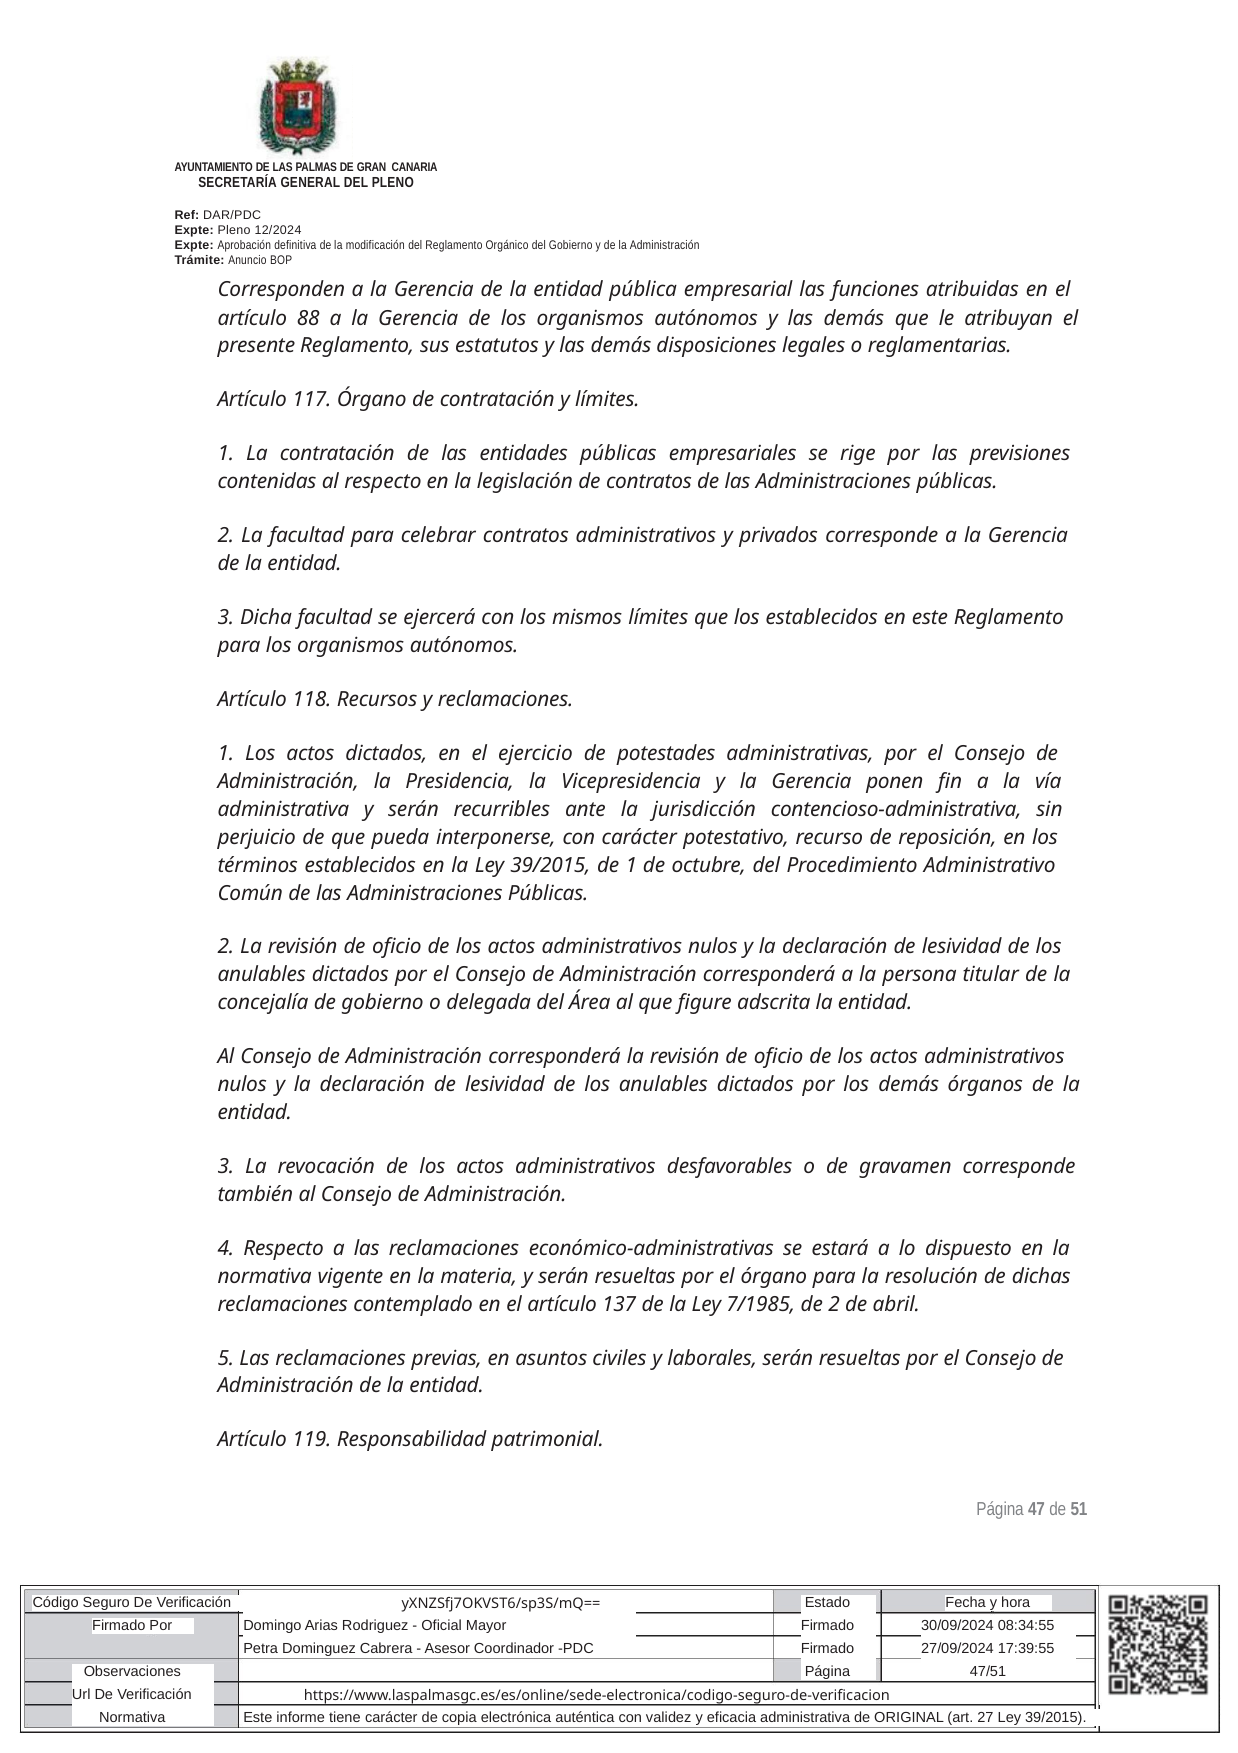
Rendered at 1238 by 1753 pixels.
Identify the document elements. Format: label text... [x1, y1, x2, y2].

text 2. La revisión de oficio de los actos administrativos nulos y la declaración de lesividad de los [217, 934, 1112, 958]
text concejalía de gobierno o delegada del Área al que figure adscrita la entidad. [217, 991, 1112, 1014]
text Expte: Aprobación definitiva de la modificación del Reglamento Orgánico del Gobierno y de la Administración [174, 238, 726, 253]
text 2. La facultad para celebrar contratos administrativos y privados corresponde a la Gerencia [217, 523, 1112, 547]
text 4. Respecto a las reclamaciones económico-administrativas se estará a lo dispuesto en la [217, 1236, 1112, 1260]
text 27/09/2024 17:39:55 [921, 1641, 1076, 1657]
text Artículo 119. Responsabilidad patrimonial. [217, 1428, 638, 1451]
text Ref: DAR/PDC [174, 208, 321, 223]
text anulables dictados por el Consejo de Administración corresponderá a la persona titular de la [217, 963, 1112, 987]
text Url De Verificación [72, 1687, 214, 1703]
text 1. Los actos dictados, en el ejercicio de potestades administrativas, por el Consejo de [217, 741, 1112, 765]
text Artículo 118. Recursos y reclamaciones. [217, 687, 609, 711]
text 30/09/2024 08:34:55 [921, 1618, 1076, 1634]
text SECRETARÍA GENERAL DEL PLENO [198, 174, 462, 191]
text para los organismos autónomos. [217, 633, 538, 657]
text Administración, la Presidencia, la Vicepresidencia y la Gerencia ponen fin a la vía [217, 769, 1113, 793]
text Corresponden a la Gerencia de la entidad pública empresarial las funciones atribuidas en el [217, 278, 1112, 302]
text AYUNTAMIENTO DE LAS PALMAS DE GRAN CANARIA [174, 160, 462, 174]
text Normativa [99, 1709, 214, 1726]
text Firmado [801, 1641, 876, 1657]
text 5. Las reclamaciones previas, en asuntos civiles y laborales, serán resueltas por el Consejo de [217, 1346, 1112, 1370]
text Página [804, 1664, 876, 1680]
text Petra Dominguez Cabrera - Asesor Coordinador -PDC [243, 1641, 636, 1657]
text también al Consejo de Administración. [217, 1182, 601, 1206]
text Estado [804, 1595, 876, 1611]
text Expte: Pleno 12/2024 [174, 223, 321, 238]
text términos establecidos en la Ley 39/2015, de 1 de octubre, del Procedimiento Administrativo [217, 853, 1113, 877]
text Firmado Por [92, 1618, 194, 1634]
text entidad. [217, 1100, 1112, 1124]
text Común de las Administraciones Públicas. [217, 881, 1113, 905]
text 3. Dicha facultad se ejercerá con los mismos límites que los establecidos en este Reglamento [217, 605, 1112, 629]
text https://www.laspalmasgc.es/es/online/sede-electronica/codigo-seguro-de-verificacion [304, 1689, 1055, 1703]
text 1. La contratación de las entidades públicas empresariales se rige por las previsiones [217, 442, 1112, 466]
text Este informe tiene carácter de copia electrónica auténtica con validez y eficacia administrativa de ORIGINAL (art. 27 Ley 39/2015). [243, 1709, 1113, 1726]
text perjuicio de que pueda interponerse, con carácter potestativo, recurso de reposición, en los [217, 825, 1113, 849]
text normativa vigente en la materia, y serán resueltas por el órgano para la resolución de dichas [217, 1264, 1113, 1288]
text yXNZSfj7OKVST6/sp3S/mQ== [401, 1598, 636, 1611]
text presente Reglamento, sus estatutos y las demás disposiciones legales o reglamentarias. [217, 334, 1112, 358]
text administrativa y serán recurribles ante la jurisdicción contencioso-administrativa, sin [217, 797, 1113, 821]
text Código Seguro De Verificación [32, 1595, 257, 1611]
text Al Consejo de Administración corresponderá la revisión de oficio de los actos administrativos [217, 1044, 1112, 1068]
text reclamaciones contemplado en el artículo 137 de la Ley 7/1985, de 2 de abril. [217, 1292, 1113, 1316]
text Domingo Arias Rodriguez - Oficial Mayor [243, 1618, 636, 1634]
text de la entidad. [217, 551, 372, 575]
text Página 47 de 51 [976, 1498, 1112, 1519]
text Administración de la entidad. [217, 1374, 517, 1398]
text 47/51 [969, 1664, 1076, 1680]
text Observaciones [83, 1664, 214, 1680]
text nulos y la declaración de lesividad de los anulables dictados por los demás órganos de la [217, 1072, 1112, 1096]
text Artículo 117. Órgano de contratación y límites. [217, 388, 679, 411]
text 3. La revocación de los actos administrativos desfavorables o de gravamen corresponde [217, 1154, 1112, 1178]
text Trámite: Anuncio BOP [174, 253, 726, 268]
text contenidas al respecto en la legislación de contratos de las Administraciones públicas. [217, 469, 1041, 493]
text Firmado [801, 1618, 876, 1634]
text Fecha y hora [945, 1595, 1052, 1611]
text artículo 88 a la Gerencia de los organismos autónomos y las demás que le atribuyan el [217, 306, 1112, 330]
